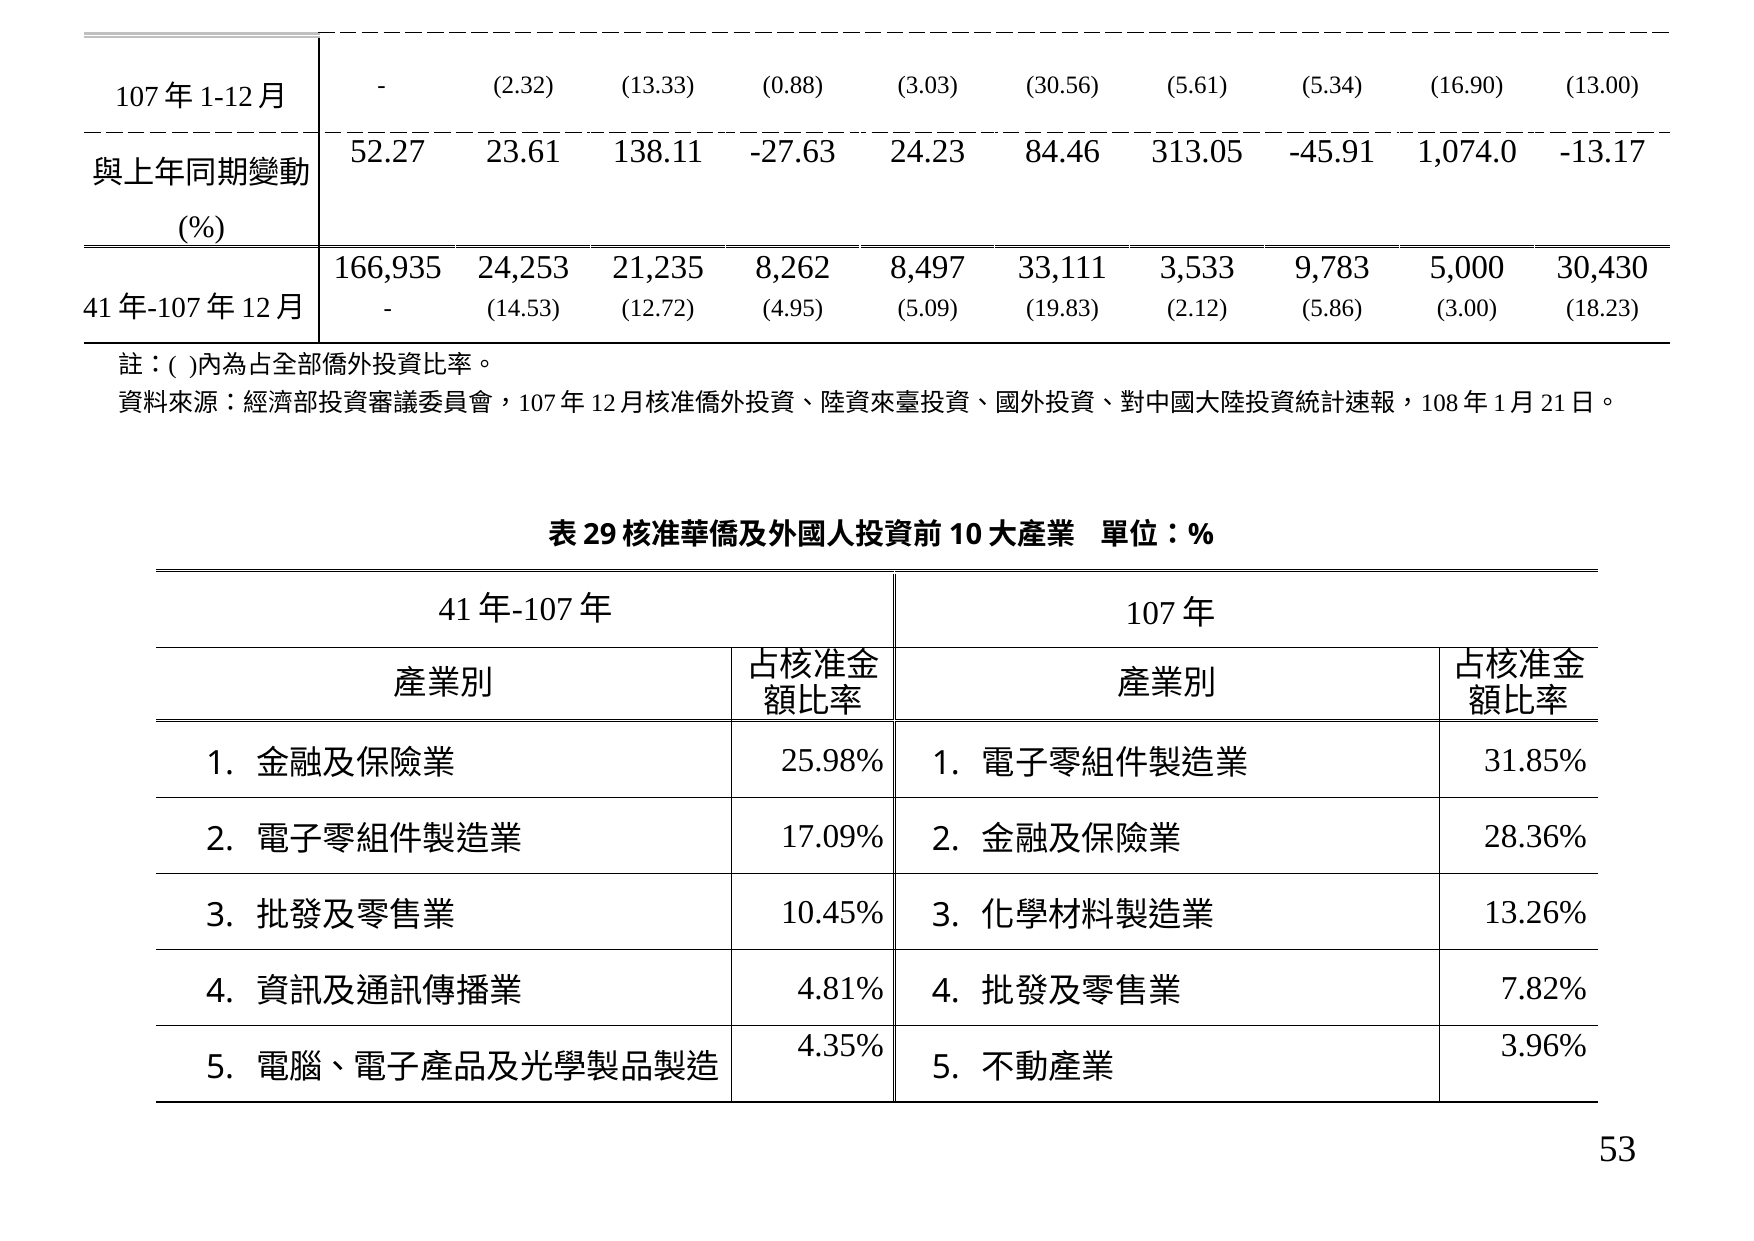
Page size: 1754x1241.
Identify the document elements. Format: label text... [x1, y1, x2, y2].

table_cell (13.33) [591, 32, 725, 132]
table_cell (2.32) [456, 32, 591, 132]
table_cell 33,111 [995, 248, 1129, 286]
table_cell (3.03) [860, 32, 995, 132]
table_cell 4.81% [732, 950, 893, 1025]
table_cell (19.83) [995, 286, 1129, 342]
table_cell 產業別 [896, 648, 1439, 719]
table_cell - [319, 32, 456, 132]
table_cell (16.90) [1399, 32, 1534, 132]
table_cell 313.05 [1130, 132, 1264, 245]
table_cell 占核准金額比率 [1440, 648, 1598, 719]
table_cell 166,935 [320, 248, 455, 286]
table_cell 3.96% [1440, 1026, 1598, 1101]
table_cell 17.09% [732, 798, 893, 873]
table_cell 批發及零售業 [920, 950, 1439, 1025]
text 註：( )內為占全部僑外投資比率。 [118, 344, 1636, 382]
table_cell 1,074.0 [1400, 132, 1534, 245]
table_cell 8,497 [861, 248, 994, 286]
table_cell [896, 1026, 920, 1101]
table_cell 產業別 [156, 648, 731, 719]
table_cell (0.88) [725, 32, 860, 132]
table_cell -45.91 [1265, 132, 1399, 245]
table_cell 金融及保險業 [920, 798, 1439, 873]
table_cell [156, 1026, 194, 1101]
table_cell (30.56) [995, 32, 1130, 132]
table_cell 10.45% [732, 874, 893, 949]
table_cell 3,533 [1130, 248, 1264, 286]
table_cell [156, 874, 194, 949]
table_cell 41年-107年12月 [84, 248, 318, 342]
table_cell (5.86) [1265, 286, 1399, 342]
table_cell 電腦、電子產品及光學製品製造業 [195, 1026, 731, 1101]
subtitle 表29核准華僑及外國人投資前10大產業 單位：% [118, 494, 1636, 569]
table_cell [896, 798, 920, 873]
table_cell (5.61) [1130, 32, 1264, 132]
table_cell [156, 722, 194, 797]
table_cell 占核准金額比率 [732, 648, 893, 719]
table_cell 資訊及通訊傳播業 [195, 950, 731, 1025]
table_cell -13.17 [1535, 132, 1670, 245]
table_cell 8,262 [726, 248, 859, 286]
table_cell 批發及零售業 [195, 874, 731, 949]
table_cell 84.46 [995, 132, 1129, 245]
table_cell 138.11 [591, 132, 725, 245]
table_cell [896, 722, 920, 797]
table_cell [896, 950, 920, 1025]
table_header 107年 [895, 572, 1598, 647]
table_cell 23.61 [456, 132, 590, 245]
table_cell (3.00) [1400, 286, 1534, 342]
table_cell [896, 874, 920, 949]
table_cell 13.26% [1440, 874, 1598, 949]
table_cell - [320, 286, 455, 342]
table_cell 28.36% [1440, 798, 1598, 873]
table_cell 7.82% [1440, 950, 1598, 1025]
table_cell 31.85% [1440, 722, 1598, 797]
table_cell [156, 950, 194, 1025]
table_cell (18.23) [1535, 286, 1670, 342]
table_cell (12.72) [591, 286, 725, 342]
table_cell 21,235 [591, 248, 725, 286]
table_cell 5,000 [1400, 248, 1534, 286]
text 資料來源：經濟部投資審議委員會，107年12月核准僑外投資、陸資來臺投資、國外投資、對中國大陸投資統計速報，108年1月21日。 [118, 382, 1636, 419]
table_cell (5.09) [861, 286, 994, 342]
table_cell 金融及保險業 [195, 722, 731, 797]
table_cell 52.27 [320, 132, 455, 245]
table_cell [156, 798, 194, 873]
table_cell 25.98% [732, 722, 893, 797]
table_cell 4.35% [732, 1026, 893, 1101]
table_cell (5.34) [1265, 32, 1399, 132]
table_cell 電子零組件製造業 [195, 798, 731, 873]
table_cell 不動產業 [920, 1026, 1439, 1101]
table_cell (14.53) [456, 286, 590, 342]
table_cell 107年1-12月 [84, 38, 318, 132]
table_cell 30,430 [1535, 248, 1670, 286]
table_cell 化學材料製造業 [920, 874, 1439, 949]
table_cell 24,253 [456, 248, 590, 286]
table_cell 與上年同期變動(%) [84, 132, 318, 245]
table_cell 24.23 [861, 132, 994, 245]
table_cell (13.00) [1534, 32, 1670, 132]
table_cell 9,783 [1265, 248, 1399, 286]
table_cell 電子零組件製造業 [920, 722, 1439, 797]
table_cell -27.63 [726, 132, 859, 245]
table_cell (2.12) [1130, 286, 1264, 342]
table_header 41年-107年 [156, 570, 895, 647]
table_cell (4.95) [726, 286, 859, 342]
